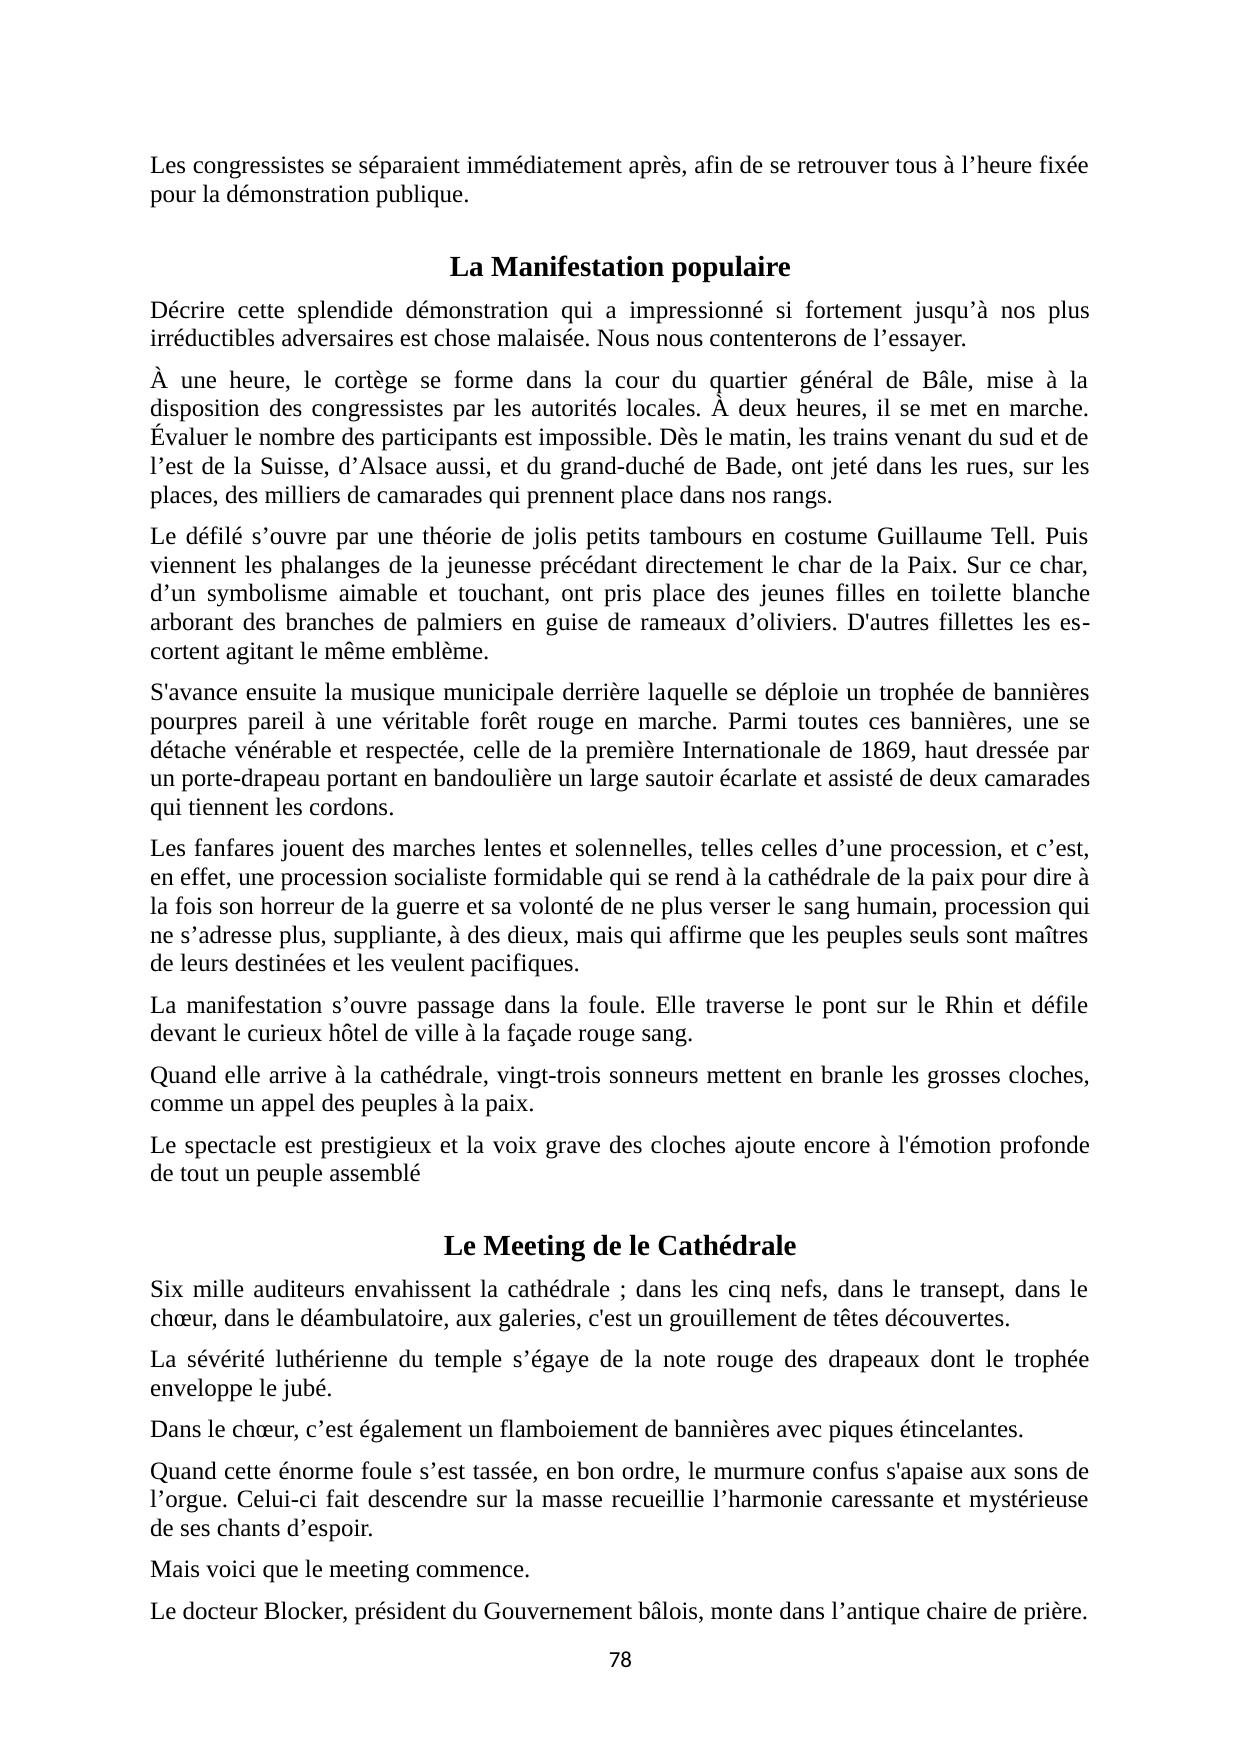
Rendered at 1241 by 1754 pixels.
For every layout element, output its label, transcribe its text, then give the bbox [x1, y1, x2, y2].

text Décrire cette splendide démonstration qui a impres­sionné si fortement jusqu’à nos plus irréductibles ad­versaires est chose malaisée. Nous nous contenterons de l’essayer. [150, 295, 1090, 352]
text Le défilé s’ouvre par une théorie de jolis petits tambours en costume Guillaume Tell. Puis viennent les phalanges de la jeunesse précédant directement le char de la Paix. Sur ce char, d’un symbolisme aima­ble et touchant, ont pris place des jeunes filles en toi­lette blanche arborant des branches de palmiers en guise de rameaux d’oliviers. D'autres fillettes les es­cortent agitant le même emblème. [150, 521, 1090, 665]
text La sévérité luthérienne du temple s’égaye de la note rouge des drapeaux dont le trophée enveloppe le jubé. [150, 1344, 1090, 1402]
text Mais voici que le meeting commence. [150, 1554, 1090, 1583]
text Le docteur Blocker, président du Gouvernement bâlois, monte dans l’antique chaire de prière. [150, 1596, 1090, 1624]
text Dans le chœur, c’est également un flamboiement de bannières avec piques étincelantes. [150, 1414, 1090, 1443]
text S'avance ensuite la musique municipale derrière la­quelle se déploie un trophée de bannières pourpres pa­reil à une véritable forêt rouge en marche. Parmi tou­tes ces bannières, une se détache vénérable et res­pectée, celle de la première Internationale de 1869, haut dressée par un porte-drapeau portant en bandou­lière un large sautoir écarlate et assisté de deux cama­rades qui tiennent les cordons. [150, 677, 1090, 821]
subtitle La Manifestation populaire [150, 249, 1090, 282]
text Le spectacle est prestigieux et la voix grave des clo­ches ajoute encore à l'émotion profonde de tout un peuple assemblé [150, 1130, 1090, 1187]
subtitle Le Meeting de le Cathédrale [150, 1228, 1090, 1262]
text Les congressistes se séparaient immédiatement après, afin de se retrouver tous à l’heure fixée pour la dé­monstration publique. [150, 150, 1090, 207]
text Quand elle arrive à la cathédrale, vingt-trois son­neurs mettent en branle les grosses cloches, comme un appel des peuples à la paix. [150, 1060, 1090, 1117]
text Les fanfares jouent des marches lentes et solen­nelles, telles celles d’une procession, et c’est, en effet, une procession socialiste formidable qui se rend à la cathédrale de la paix pour dire à la fois son horreur de la guerre et sa volonté de ne plus verser le sang humain, procession qui ne s’adresse plus, suppliante, à des dieux, mais qui affirme que les peuples seuls sont maîtres de leurs destinées et les veulent pacifi­ques. [150, 833, 1090, 977]
text Six mille auditeurs envahissent la cathédrale ; dans les cinq nefs, dans le transept, dans le chœur, dans le déambulatoire, aux galeries, c'est un grouillement de têtes découvertes. [150, 1274, 1090, 1332]
text Quand cette énorme foule s’est tassée, en bon ordre, le murmure confus s'apaise aux sons de l’orgue. Ce­lui-ci fait descendre sur la masse recueillie l’harmonie caressante et mystérieuse de ses chants d’espoir. [150, 1456, 1090, 1542]
text À une heure, le cortège se forme dans la cour du quartier général de Bâle, mise à la disposition des con­gressistes par les autorités locales. À deux heures, il se met en marche. Évaluer le nombre des participants est impossible. Dès le matin, les trains venant du sud et de l’est de la Suisse, d’Alsace aussi, et du grand-duché de Bade, ont jeté dans les rues, sur les places, des milliers de camarades qui prennent place dans nos rangs. [150, 365, 1090, 508]
text La manifestation s’ouvre passage dans la foule. Elle traverse le pont sur le Rhin et défile devant le curieux hôtel de ville à la façade rouge sang. [150, 990, 1090, 1047]
